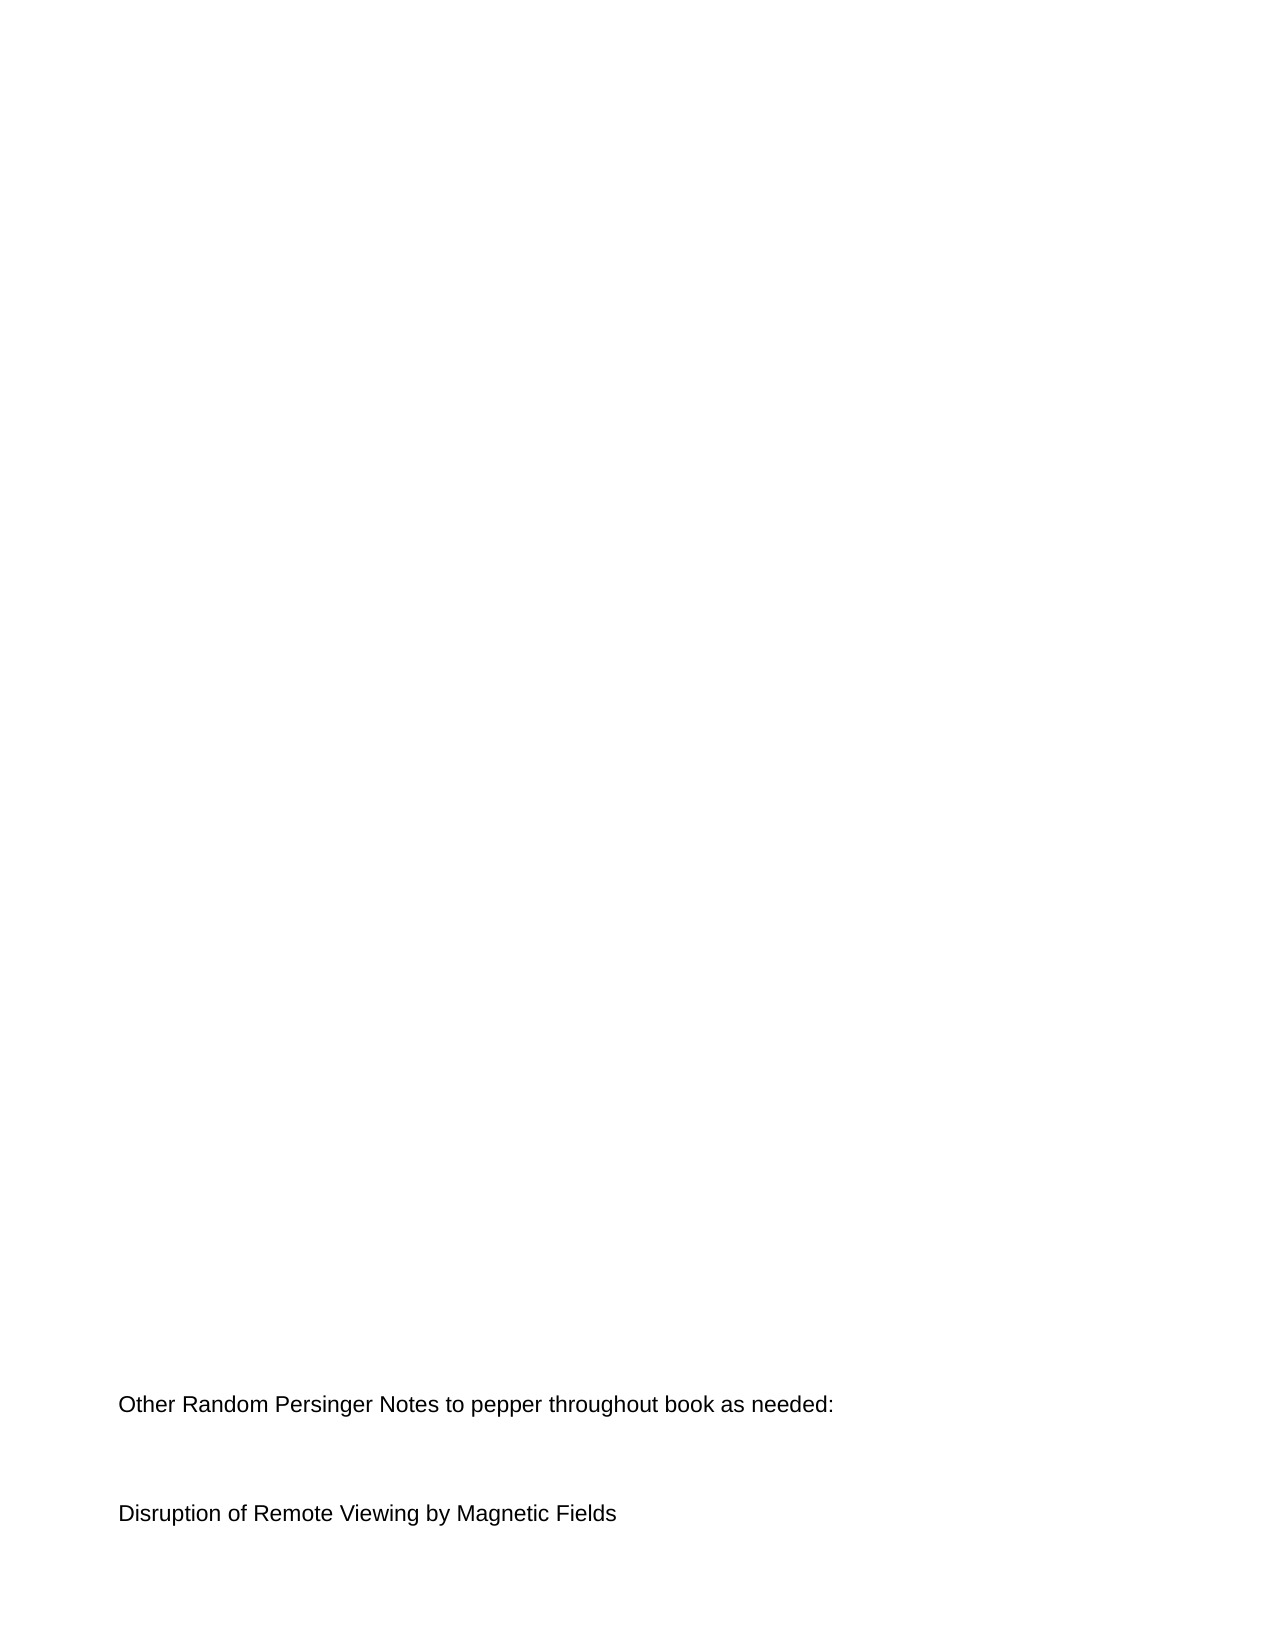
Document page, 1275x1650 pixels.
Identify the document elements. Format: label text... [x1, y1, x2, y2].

text Other Random Persinger Notes to pepper throughout book as needed: [118, 1391, 1157, 1417]
text Disruption of Remote Viewing by Magnetic Fields [118, 1499, 1157, 1526]
